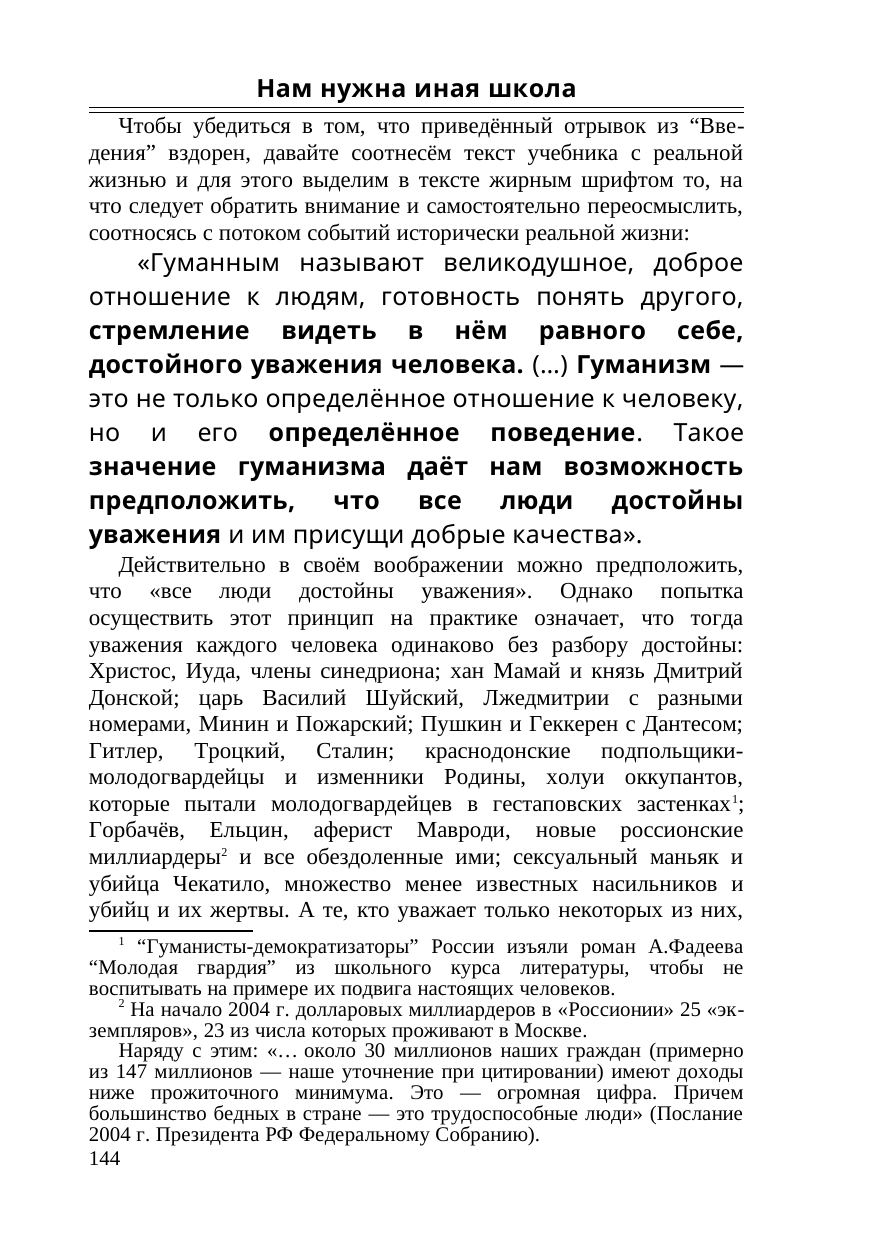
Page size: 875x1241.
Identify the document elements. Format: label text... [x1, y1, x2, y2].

text На начало 2004 г. долларовых миллиардеров в «Россионии» 25 «эк­земпляров», 23 из числа которых проживают в Москве. [89, 999, 744, 1041]
text Действительно в своём воображении можно предположить, что «все люди достойны уважения». Однако попытка осуществить этот принцип на практике означает, что тогда уважения каждого человека одинаково без разбору достойны: Христос, Иуда, члены синедриона; хан Мамай и князь Дмитрий Донской; царь Василий Шуйский, Лжедмитрии с разными номерами, Минин и Пожарский; Пушкин и Геккерен с Дантесом; Гитлер, Троцкий, Сталин; краснодонские подпольщики-молодогвардейцы и изменники Родины, холуи оккупантов, которые пытали молодогвардейцев в гестаповских застенках; Горбачёв, Ельцин, аферист Мавроди, новые россионские миллиардеры и все обездоленные ими; сексуальный маньяк и убийца Чекатило, множество менее из­вестных насильников и убийц и их жертвы. А те, кто уважает только некоторых из них, [89, 551, 744, 923]
text Чтобы убедиться в том, что приведённый отрывок из “Вве­дения” вздорен, давайте соотнесём текст учебника с реальной жизнью и для этого выделим в тексте жирным шрифтом то, на что следует обратить внимание и самостоятельно переосмыслить, соотносясь с потоком событий исторически реальной жизни: [89, 113, 744, 245]
text «Гуманным называют великодушное, доброе отношение к людям, готовность понять другого, стремление видеть в нём равного себе, достойного уважения человека. (…) Гуманизм — это не только определённое отношение к человеку, но и его определённое поведение. Такое значение гуманизма даёт нам возможность предположить, что все люди достойны уважения и им присущи добрые качества». [89, 245, 744, 551]
text Наряду с этим: «… около 30 миллионов наших граждан (примерно из 147 миллионов — наше уточнение при цитировании) имеют доходы ниже прожиточного минимума. Это — огромная цифра. Причем большинство бедных в стране — это трудоспособные люди» (Послание 2004 г. Президента РФ Федеральному Собранию). [89, 1041, 744, 1145]
text “Гуманисты-демократизаторы” России изъяли роман А.Фадеева “Мо­ло­дая гвардия” из школьного курса литературы, чтобы не воспитывать на примере их подвига настоящих человеков. [89, 937, 744, 999]
